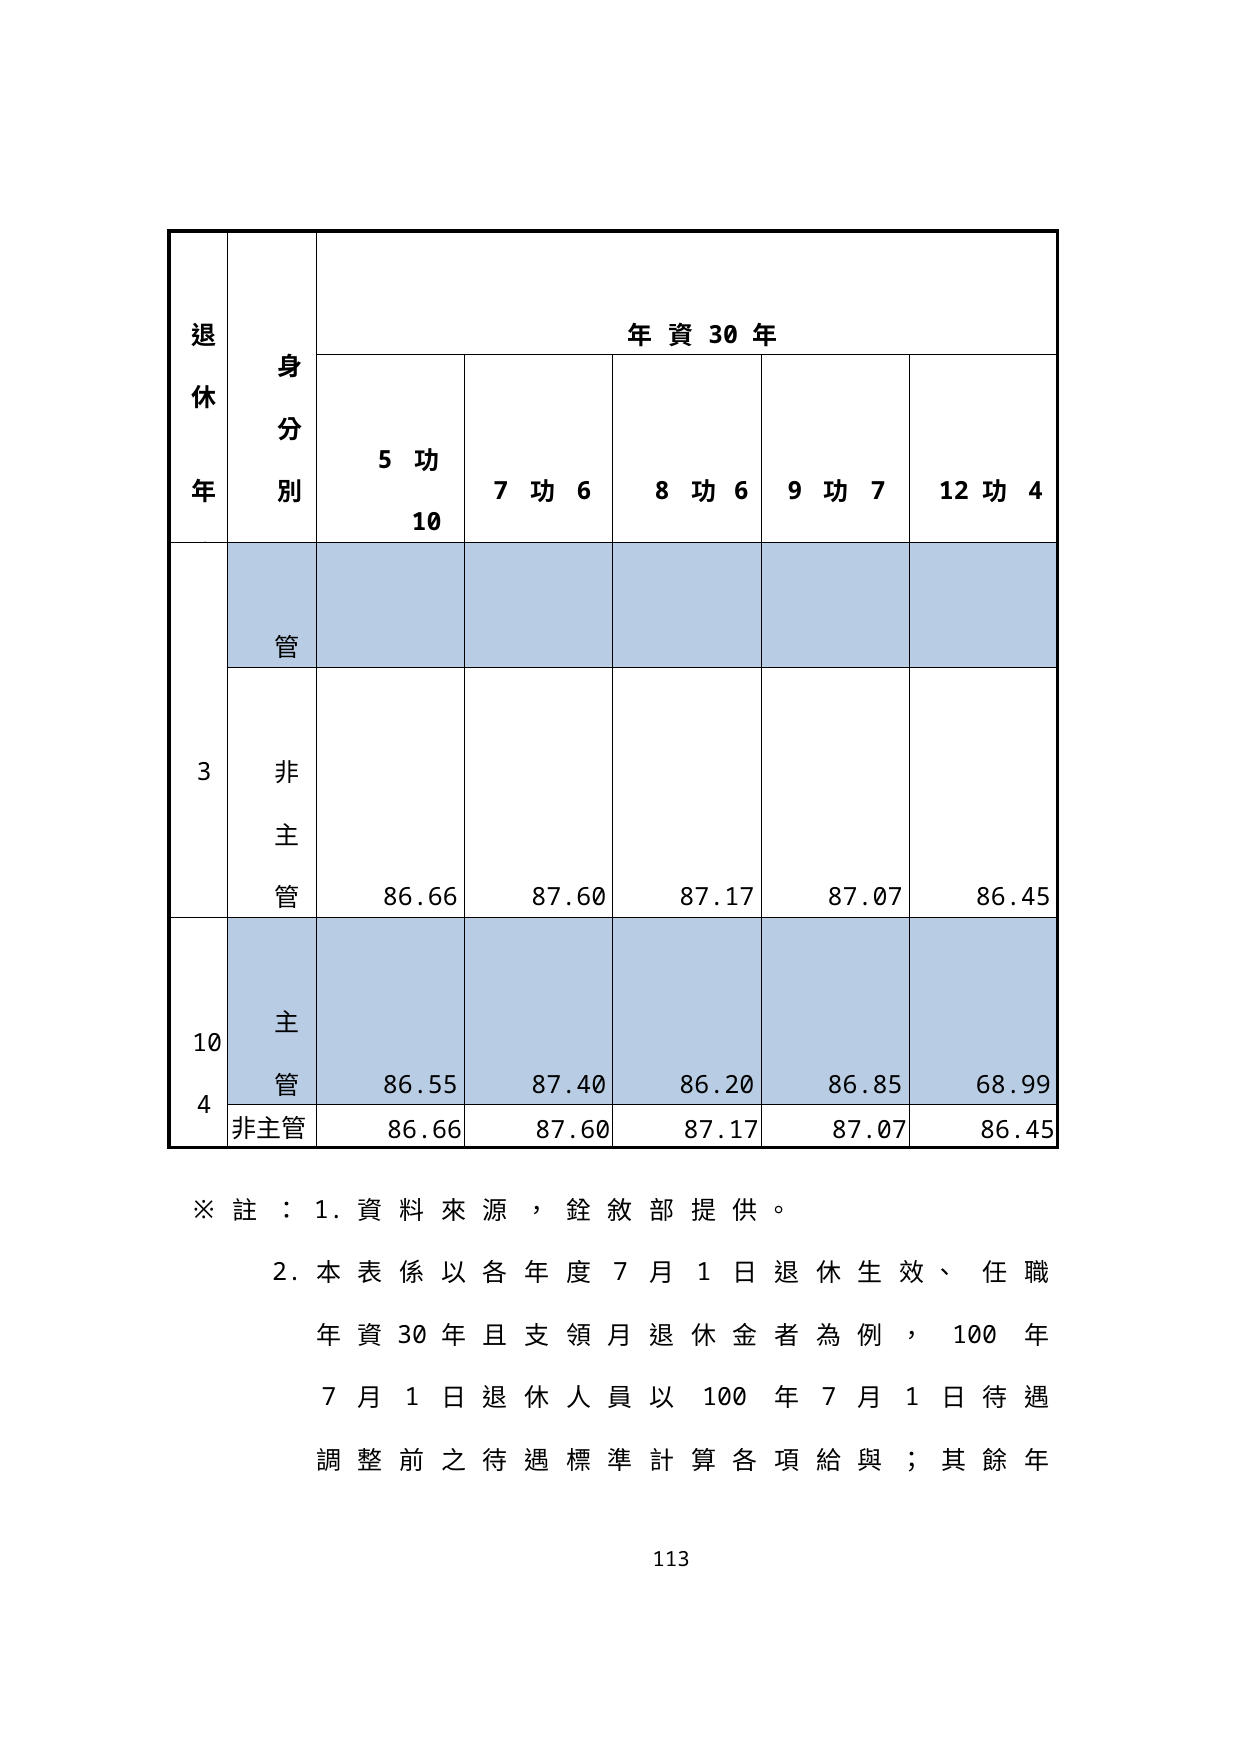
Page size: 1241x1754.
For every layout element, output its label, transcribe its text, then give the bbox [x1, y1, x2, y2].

table_cell 主管 [228, 918, 316, 1104]
table_cell 86.66 [317, 1105, 464, 1146]
table_cell [613, 543, 761, 667]
table_cell 87.40 [465, 918, 612, 1104]
table_cell 86.55 [317, 918, 464, 1104]
table_cell 86.66 [317, 668, 464, 917]
table_header 退休 年度 [171, 233, 227, 542]
table_cell 68.99 [910, 918, 1056, 1104]
table_cell 86.45 [910, 1105, 1056, 1146]
table_cell 86.85 [762, 918, 909, 1104]
table_cell [910, 543, 1056, 667]
table_cell 8功6 [613, 355, 761, 542]
table_cell [762, 543, 909, 667]
table_cell 87.07 [762, 668, 909, 917]
table_cell 86.45 [910, 668, 1056, 917]
table_cell [317, 543, 464, 667]
table_cell 12功4 [910, 355, 1056, 542]
table_cell 9功7 [762, 355, 909, 542]
table_header 身分別 [228, 233, 316, 542]
table_header 年資30年 [317, 233, 1056, 354]
table_cell 管 [228, 543, 316, 667]
table_cell 87.60 [465, 1105, 612, 1146]
table_cell 86.20 [613, 918, 761, 1104]
table_cell 非主管 [228, 1105, 316, 1146]
table_cell 非主管 [228, 668, 316, 917]
table_cell 104 [171, 918, 227, 1146]
text 2.本表係以各年度7月1日退休生效、任職年資30年且支領月退休金者為例，100年7月1日退休人員以100年7月1日待遇調整前之待遇標準計算各項給與；其餘年 [257, 1229, 1058, 1479]
table_cell 7功6 [465, 355, 612, 542]
table_cell 87.17 [613, 1105, 761, 1146]
table_cell [465, 543, 612, 667]
table_cell 87.17 [613, 668, 761, 917]
table_cell 87.07 [762, 1105, 909, 1146]
text ※註：1.資料來源，銓敘部提供。 [183, 1167, 1058, 1229]
table_cell 103 [171, 543, 227, 917]
table_cell 87.60 [465, 668, 612, 917]
table_cell 5功10 [317, 355, 464, 542]
